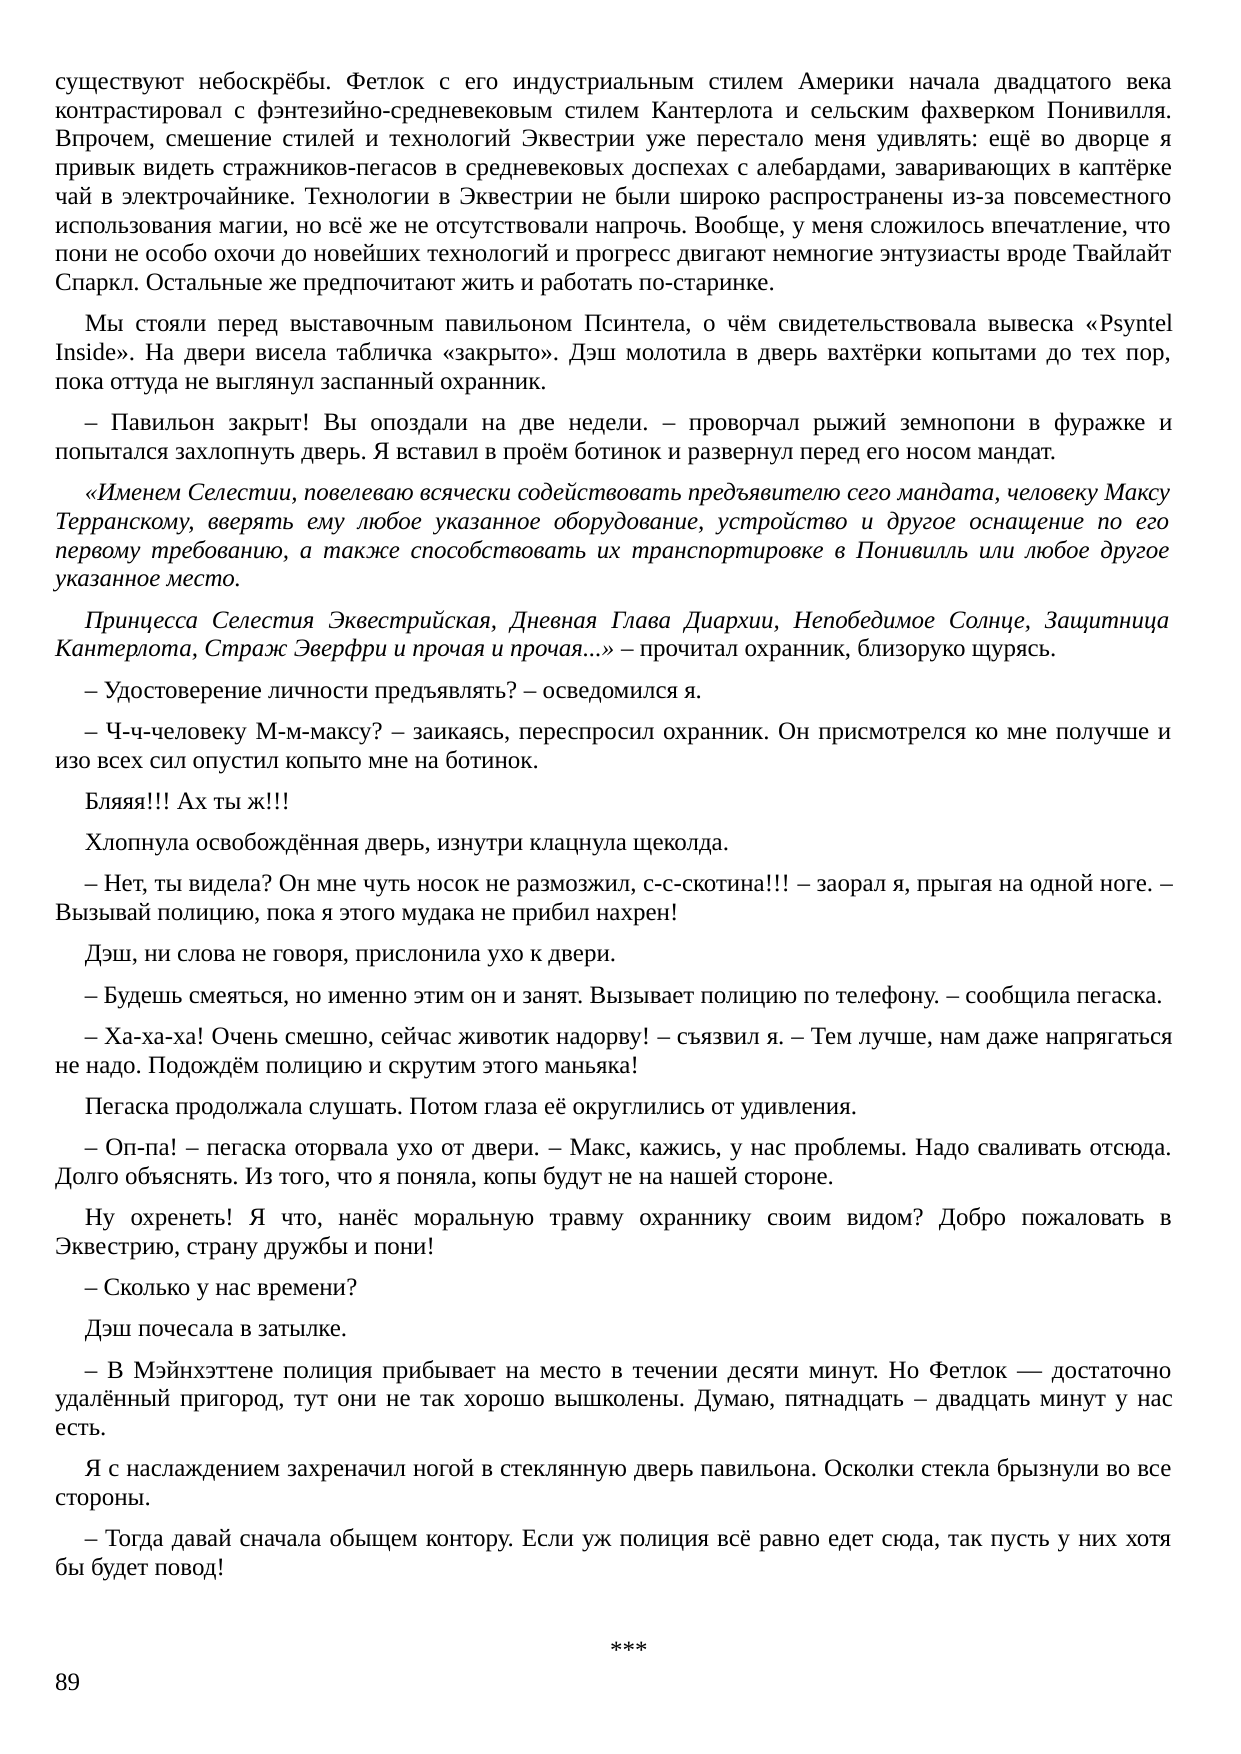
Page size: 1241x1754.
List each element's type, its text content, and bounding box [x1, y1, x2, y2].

text Пегаска продолжала слушать. Потом глаза её округлились от удивления. [55, 1091, 1173, 1120]
text – Удостоверение личности предъявлять? – осведомился я. [55, 675, 1173, 703]
text – Будешь смеяться, но именно этим он и занят. Вызывает полицию по телефону. – сообщила пегаска. [55, 980, 1173, 1008]
text Дэш почесала в затылке. [55, 1313, 1173, 1342]
text – Нет, ты видела? Он мне чуть носок не размозжил, с-с-скотина!!! – заорал я, прыгая на одной ноге. – Вызывай полицию, пока я этого мудака не прибил нахрен! [55, 868, 1173, 926]
text Ну охренеть! Я что, нанёс моральную травму охраннику своим видом? Добро пожаловать в Эквестрию, страну дружбы и пони! [55, 1202, 1173, 1260]
text – Сколько у нас времени? [55, 1272, 1173, 1301]
text *** [55, 1635, 1173, 1663]
text Я с наслаждением захреначил ногой в стеклянную дверь павильона. Осколки стекла брызнули во все стороны. [55, 1453, 1173, 1511]
text Принцесса Селестия Эквестрийская, Дневная Глава Диархии, Непобедимое Солнце, Защитница Кантерлота, Страж Эверфри и прочая и прочая...» – прочитал охранник, близоруко щурясь. [55, 605, 1173, 662]
text – Павильон закрыт! Вы опоздали на две недели. – проворчал рыжий земнопони в фуражке и попытался захлопнуть дверь. Я вставил в проём ботинок и развернул перед его носом мандат. [55, 407, 1173, 465]
text существуют небоскрёбы. Фетлок с его индустриальным стилем Америки начала двадцатого века контрастировал с фэнтезийно-средневековым стилем Кантерлота и сельским фахверком Понивилля. Впрочем, смешение стилей и технологий Эквестрии уже перестало меня удивлять: ещё во дворце я привык видеть стражников-пегасов в средневековых доспехах с алебардами, заваривающих в каптёрке чай в электрочайнике. Технологии в Эквестрии не были широко распространены из-за повсеместного использования магии, но всё же не отсутствовали напрочь. Вообще, у меня сложилось впечатление, что пони не особо охочи до новейших технологий и прогресс двигают немногие энтузиасты вроде Твайлайт Спаркл. Остальные же предпочитают жить и работать по-старинке. [55, 66, 1173, 296]
text Бляяя!!! Ах ты ж!!! [55, 786, 1173, 815]
text – Ха-ха-ха! Очень смешно, сейчас животик надорву! – съязвил я. – Тем лучше, нам даже напрягаться не надо. Подождём полицию и скрутим этого маньяка! [55, 1021, 1173, 1078]
text – В Мэйнхэттене полиция прибывает на место в течении десяти минут. Но Фетлок — достаточно удалённый пригород, тут они не так хорошо вышколены. Думаю, пятнадцать – двадцать минут у нас есть. [55, 1355, 1173, 1441]
text Хлопнула освобождённая дверь, изнутри клацнула щеколда. [55, 827, 1173, 856]
text – Ч-ч-человеку М-м-максу? – заикаясь, переспросил охранник. Он присмотрелся ко мне получше и изо всех сил опустил копыто мне на ботинок. [55, 716, 1173, 773]
text – Оп-па! – пегаска оторвала ухо от двери. – Макс, кажись, у нас проблемы. Надо сваливать отсюда. Долго объяснять. Из того, что я поняла, копы будут не на нашей стороне. [55, 1132, 1173, 1190]
text «Именем Селестии, повелеваю всячески содействовать предъявителю сего мандата, человеку Максу Терранскому, вверять ему любое указанное оборудование, устройство и другое оснащение по его первому требованию, а также способствовать их транспортировке в Понивилль или любое другое указанное место. [55, 477, 1173, 592]
text Дэш, ни слова не говоря, прислонила ухо к двери. [55, 938, 1173, 967]
text Мы стояли перед выставочным павильоном Псинтела, о чём свидетельствовала вывеска «Psyntel Inside». На двери висела табличка «закрыто». Дэш молотила в дверь вахтёрки копытами до тех пор, пока оттуда не выглянул заспанный охранник. [55, 308, 1173, 395]
text – Тогда давай сначала обыщем контору. Если уж полиция всё равно едет сюда, так пусть у них хотя бы будет повод! [55, 1523, 1173, 1581]
